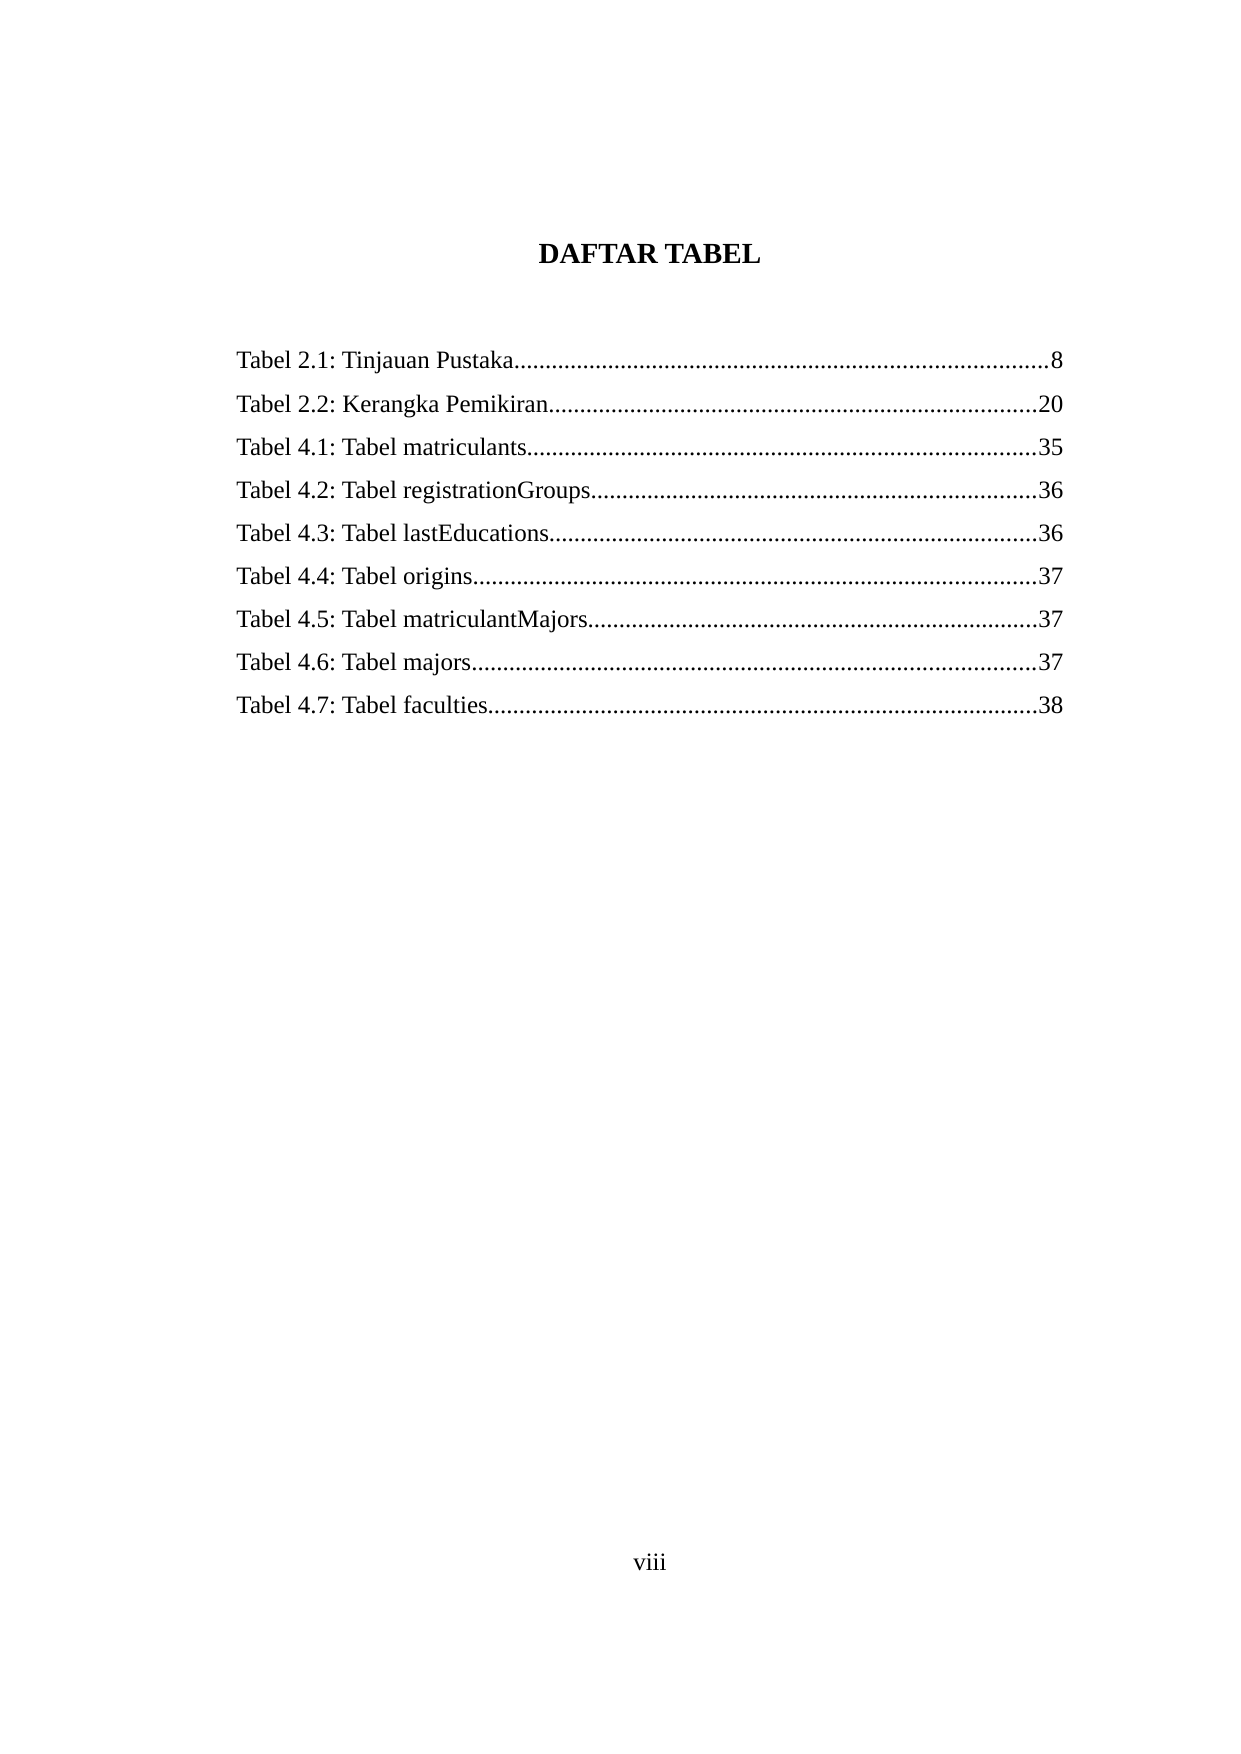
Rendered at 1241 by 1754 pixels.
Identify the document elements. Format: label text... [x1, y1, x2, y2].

text Tabel 4.5: Tabel matriculantMajors 37 [236, 604, 1063, 633]
text Tabel 4.4: Tabel origins 37 [236, 561, 1063, 590]
text Tabel 2.1: Tinjauan Pustaka 8 [236, 346, 1063, 374]
text Tabel 4.6: Tabel majors 37 [236, 647, 1063, 676]
text Tabel 4.2: Tabel registrationGroups 36 [236, 475, 1063, 504]
text Tabel 4.1: Tabel matriculants 35 [236, 432, 1063, 461]
text Tabel 4.3: Tabel lastEducations 36 [236, 518, 1063, 547]
text Tabel 2.2: Kerangka Pemikiran 20 [236, 389, 1063, 417]
subtitle Daftar tabel [236, 236, 1063, 270]
text Tabel 4.7: Tabel faculties 38 [236, 691, 1063, 719]
